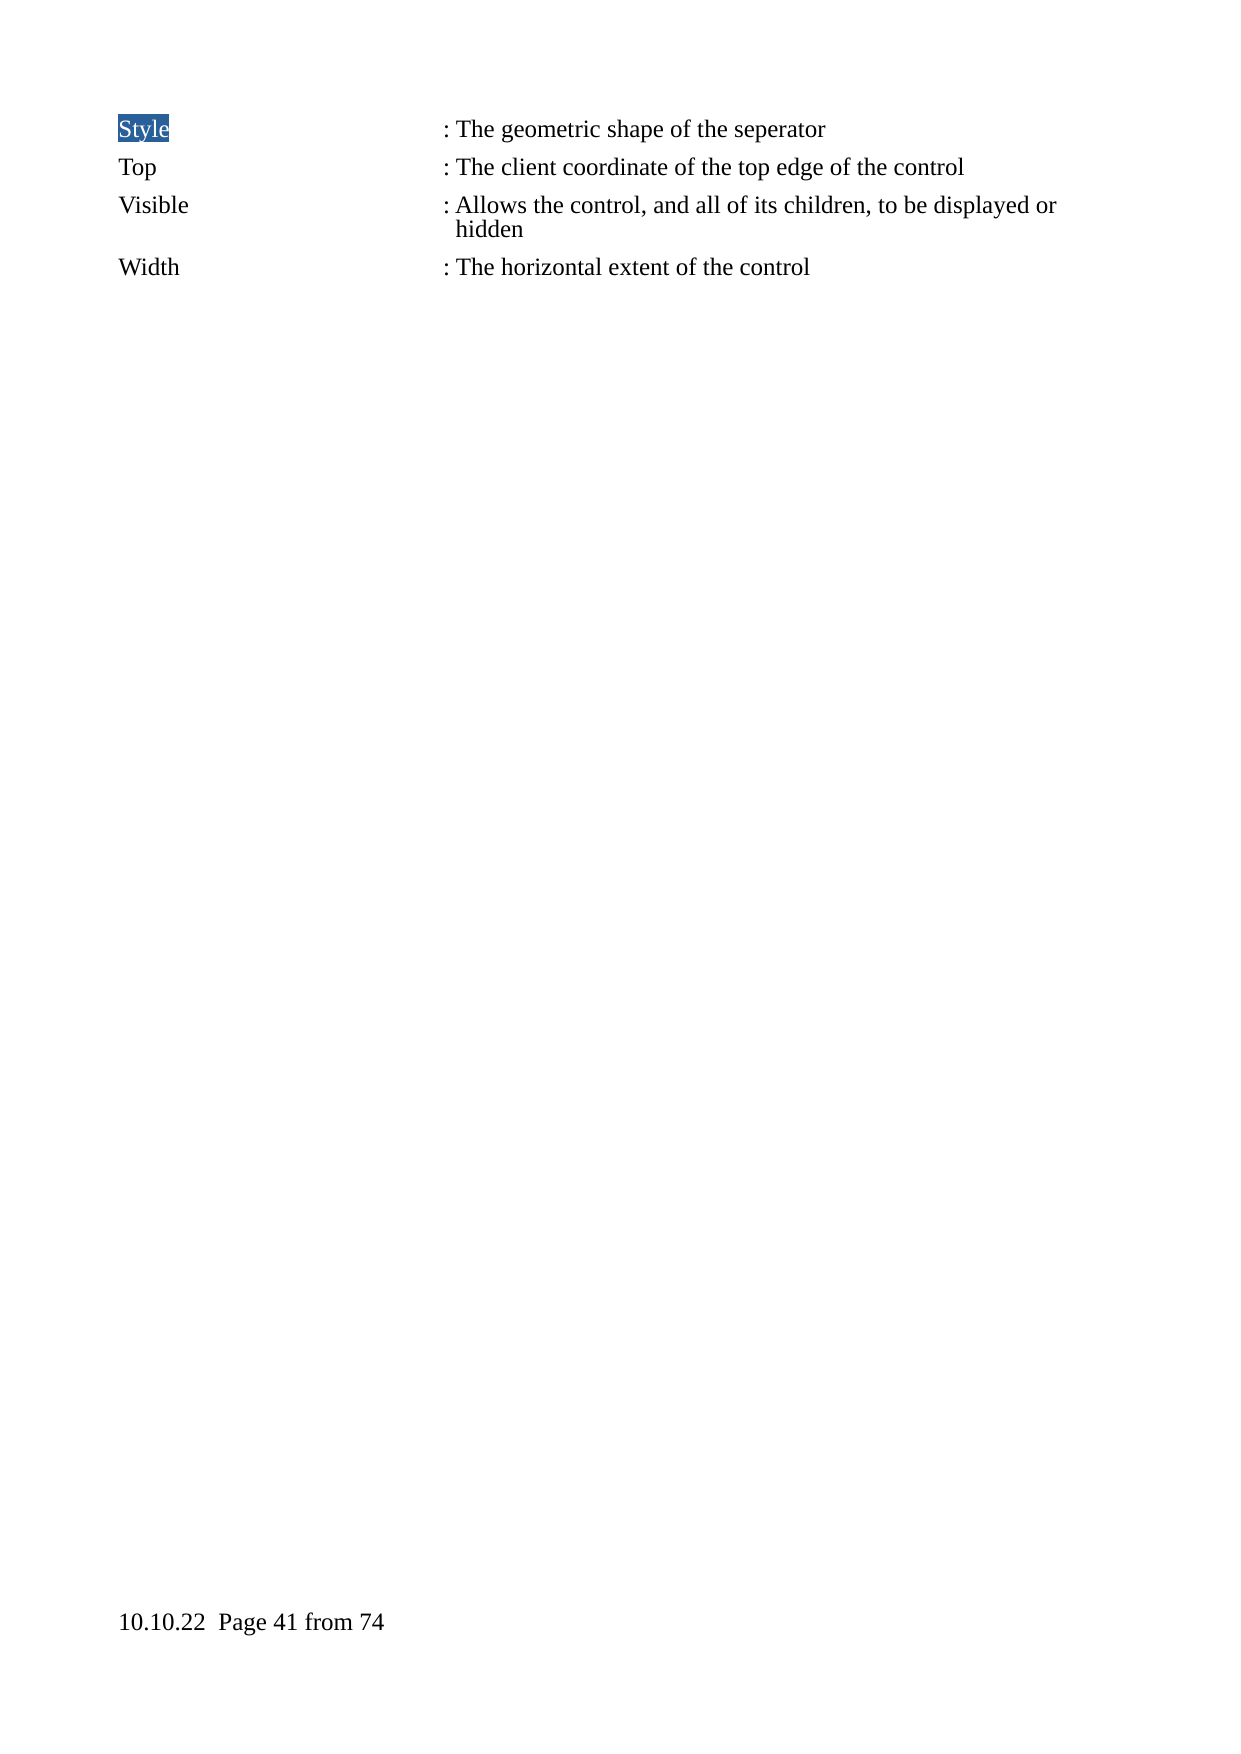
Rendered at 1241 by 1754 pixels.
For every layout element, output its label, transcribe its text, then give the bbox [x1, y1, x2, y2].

text Width : The horizontal extent of the control [118, 256, 1122, 280]
text Style : The geometric shape of the seperator [118, 118, 1122, 142]
text Visible : Allows the control, and all of its children, to be displayed or hidden [118, 194, 1122, 242]
text Top : The client coordinate of the top edge of the control [118, 156, 1122, 180]
